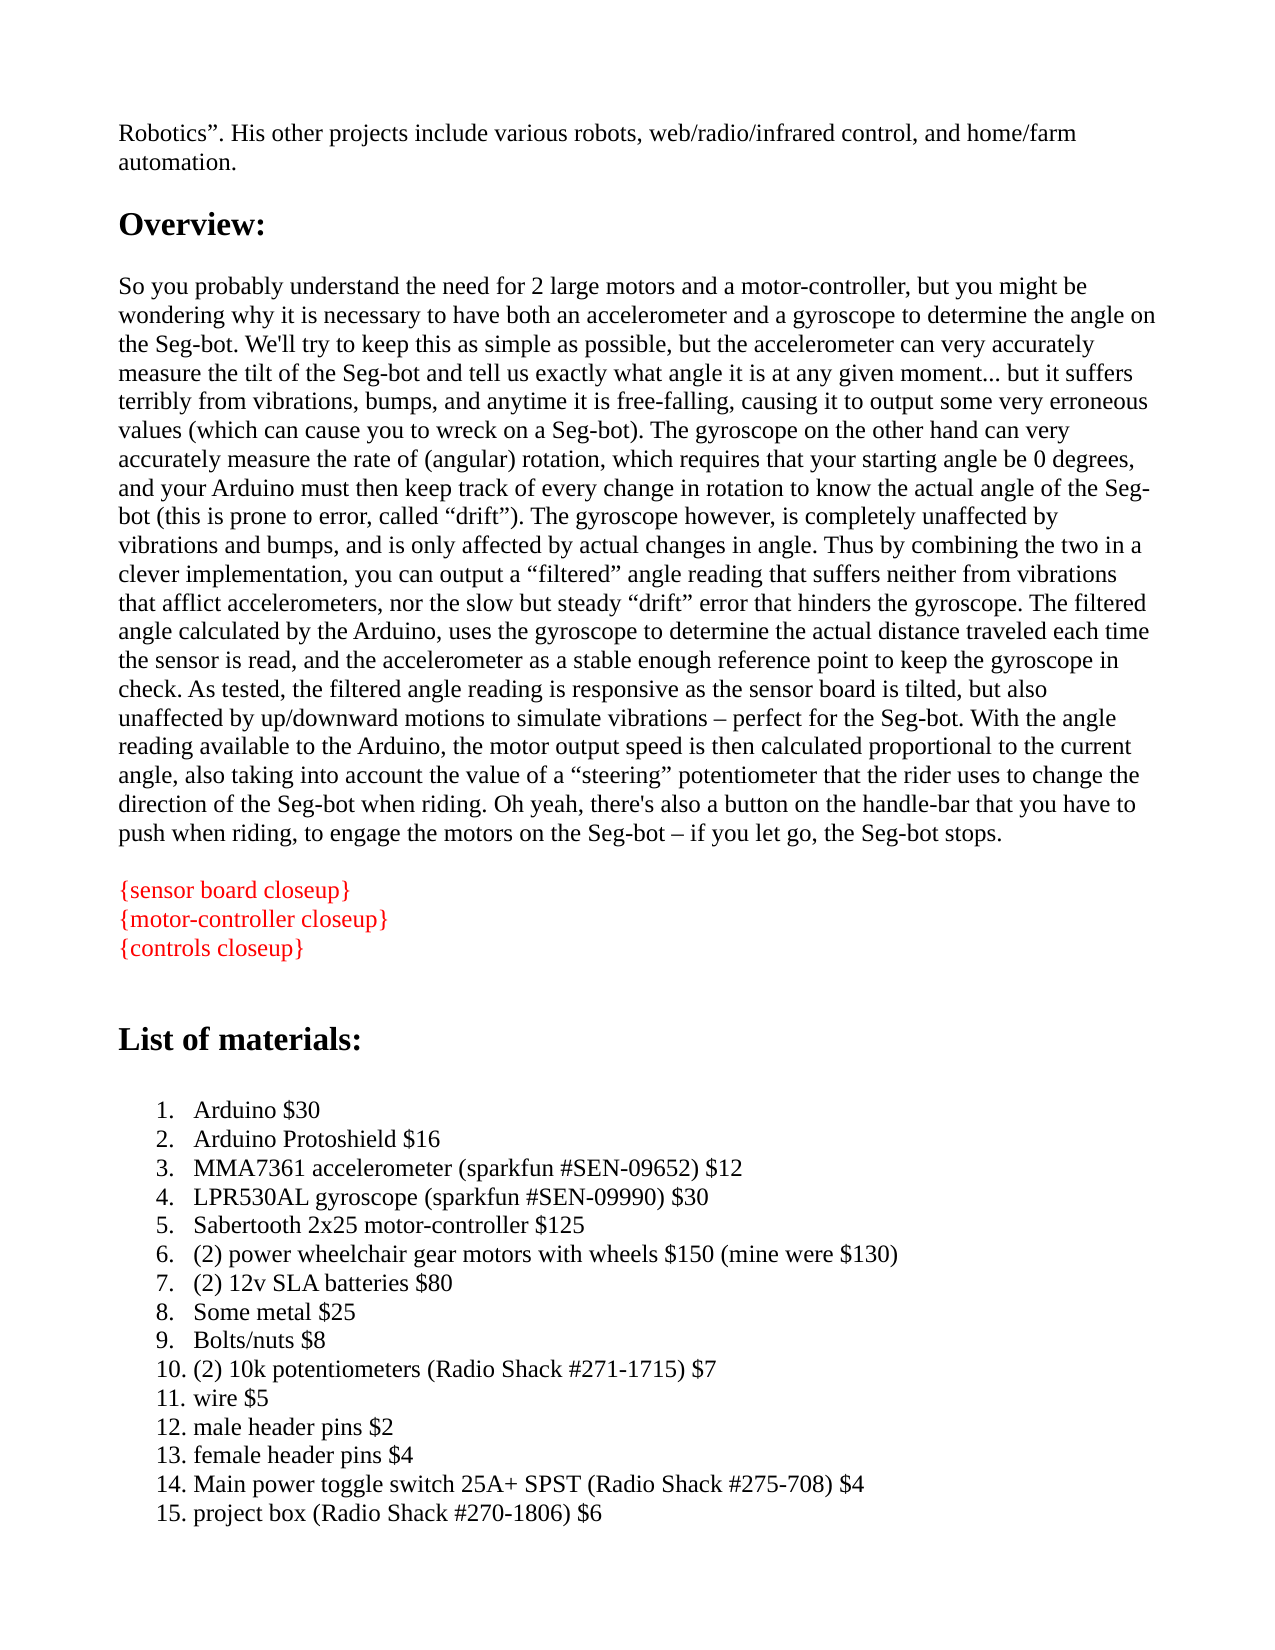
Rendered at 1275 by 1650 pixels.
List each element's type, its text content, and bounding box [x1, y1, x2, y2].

list project box (Radio Shack #270-1806) $6 [156, 1498, 1157, 1527]
list (2) 12v SLA batteries $80 [156, 1268, 1157, 1297]
list (2) 10k potentiometers (Radio Shack #271-1715) $7 [156, 1354, 1157, 1383]
list wire $5 [156, 1383, 1157, 1412]
list Some metal $25 [156, 1297, 1157, 1326]
text {sensor board closeup} [118, 875, 1157, 904]
list (2) power wheelchair gear motors with wheels $150 (mine were $130) [156, 1239, 1157, 1268]
list female header pins $4 [156, 1441, 1157, 1469]
text {motor-controller closeup} [118, 904, 1157, 933]
list Bolts/nuts $8 [156, 1326, 1157, 1354]
list male header pins $2 [156, 1412, 1157, 1441]
text So you probably understand the need for 2 large motors and a motor-controller, but you might be wondering why it is necessary to have both an accelerometer and a gyroscope to determine the angle on the Seg-bot. We'll try to keep this as simple as possible, but the accelerometer can very accurately measure the tilt of the Seg-bot and tell us exactly what angle it is at any given moment... but it suffers terribly from vibrations, bumps, and anytime it is free-falling, causing it to output some very erroneous values (which can cause you to wreck on a Seg-bot). The gyroscope on the other hand can very accurately measure the rate of (angular) rotation, which requires that your starting angle be 0 degrees, and your Arduino must then keep track of every change in rotation to know the actual angle of the Seg-bot (this is prone to error, called “drift”). The gyroscope however, is completely unaffected by vibrations and bumps, and is only affected by actual changes in angle. Thus by combining the two in a clever implementation, you can output a “filtered” angle reading that suffers neither from vibrations that afflict accelerometers, nor the slow but steady “drift” error that hinders the gyroscope. The filtered angle calculated by the Arduino, uses the gyroscope to determine the actual distance traveled each time the sensor is read, and the accelerometer as a stable enough reference point to keep the gyroscope in check. As tested, the filtered angle reading is responsive as the sensor board is tilted, but also unaffected by up/downward motions to simulate vibrations – perfect for the Seg-bot. With the angle reading available to the Arduino, the motor output speed is then calculated proportional to the current angle, also taking into account the value of a “steering” potentiometer that the rider uses to change the direction of the Seg-bot when riding. Oh yeah, there's also a button on the handle-bar that you have to push when riding, to engage the motors on the Seg-bot – if you let go, the Seg-bot stops. [118, 271, 1157, 846]
list LPR530AL gyroscope (sparkfun #SEN-09990) $30 [156, 1182, 1157, 1211]
text Overview: [118, 204, 1157, 243]
text List of materials: [118, 1019, 1157, 1057]
list Arduino Protoshield $16 [156, 1124, 1157, 1153]
list Main power toggle switch 25A+ SPST (Radio Shack #275-708) $4 [156, 1469, 1157, 1498]
text Robotics”. His other projects include various robots, web/radio/infrared control, and home/farm automation. [118, 118, 1157, 176]
list MMA7361 accelerometer (sparkfun #SEN-09652) $12 [156, 1153, 1157, 1182]
text {controls closeup} [118, 933, 1157, 961]
list Sabertooth 2x25 motor-controller $125 [156, 1211, 1157, 1239]
list Arduino $30 [156, 1096, 1157, 1124]
